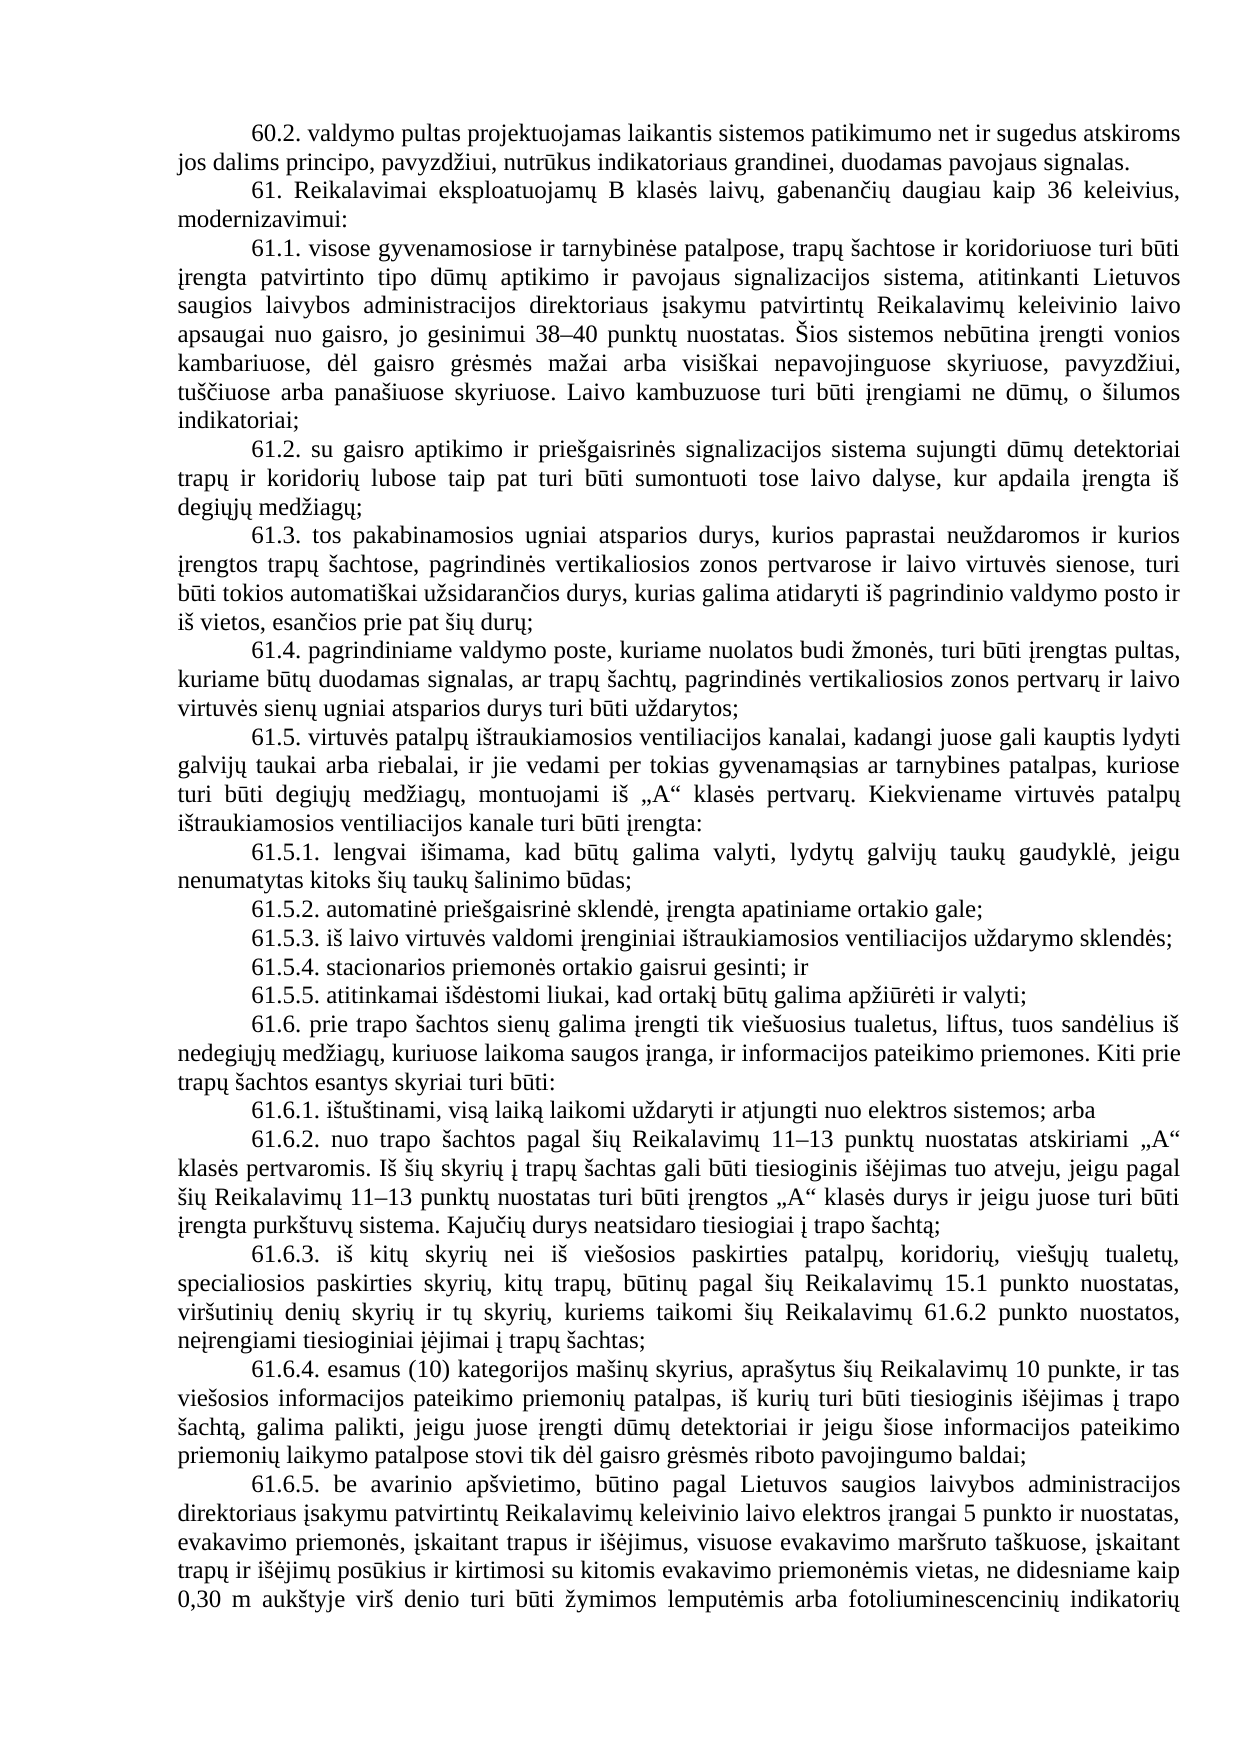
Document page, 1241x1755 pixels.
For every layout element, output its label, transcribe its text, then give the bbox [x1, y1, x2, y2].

text 61.5.2. automatinė priešgaisrinė sklendė, įrengta apatiniame ortakio gale; [177, 894, 1181, 923]
text 61.5.1. lengvai išimama, kad būtų galima valyti, lydytų galvijų taukų gaudyklė, jeigu nenumatytas kitoks šių taukų šalinimo būdas; [177, 837, 1181, 894]
text 61.5.5. atitinkamai išdėstomi liukai, kad ortakį būtų galima apžiūrėti ir valyti; [177, 981, 1181, 1009]
text 61.4. pagrindiniame valdymo poste, kuriame nuolatos budi žmonės, turi būti įrengtas pultas, kuriame būtų duodamas signalas, ar trapų šachtų, pagrindinės vertikaliosios zonos pertvarų ir laivo virtuvės sienų ugniai atsparios durys turi būti uždarytos; [177, 636, 1181, 722]
text 61.5. virtuvės patalpų ištraukiamosios ventiliacijos kanalai, kadangi juose gali kauptis lydyti galvijų taukai arba riebalai, ir jie vedami per tokias gyvenamąsias ar tarnybines patalpas, kuriose turi būti degiųjų medžiagų, montuojami iš „A“ klasės pertvarų. Kiekviename virtuvės patalpų ištraukiamosios ventiliacijos kanale turi būti įrengta: [177, 722, 1181, 837]
text 61.6.1. ištuštinami, visą laiką laikomi uždaryti ir atjungti nuo elektros sistemos; arba [177, 1096, 1181, 1124]
text 60.2. valdymo pultas projektuojamas laikantis sistemos patikimumo net ir sugedus atskiroms jos dalims principo, pavyzdžiui, nutrūkus indikatoriaus grandinei, duodamas pavojaus signalas. [177, 118, 1181, 176]
text 61.6.3. iš kitų skyrių nei iš viešosios paskirties patalpų, koridorių, viešųjų tualetų, specialiosios paskirties skyrių, kitų trapų, būtinų pagal šių Reikalavimų 15.1 punkto nuostatas, viršutinių denių skyrių ir tų skyrių, kuriems taikomi šių Reikalavimų 61.6.2 punkto nuostatos, neįrengiami tiesioginiai įėjimai į trapų šachtas; [177, 1239, 1181, 1354]
text 61.3. tos pakabinamosios ugniai atsparios durys, kurios paprastai neuždaromos ir kurios įrengtos trapų šachtose, pagrindinės vertikaliosios zonos pertvarose ir laivo virtuvės sienose, turi būti tokios automatiškai užsidarančios durys, kurias galima atidaryti iš pagrindinio valdymo posto ir iš vietos, esančios prie pat šių durų; [177, 521, 1181, 636]
text 61.6.2. nuo trapo šachtos pagal šių Reikalavimų 11–13 punktų nuostatas atskiriami „A“ klasės pertvaromis. Iš šių skyrių į trapų šachtas gali būti tiesioginis išėjimas tuo atveju, jeigu pagal šių Reikalavimų 11–13 punktų nuostatas turi būti įrengtos „A“ klasės durys ir jeigu juose turi būti įrengta purkštuvų sistema. Kajučių durys neatsidaro tiesiogiai į trapo šachtą; [177, 1124, 1181, 1239]
text 61.1. visose gyvenamosiose ir tarnybinėse patalpose, trapų šachtose ir koridoriuose turi būti įrengta patvirtinto tipo dūmų aptikimo ir pavojaus signalizacijos sistema, atitinkanti Lietuvos saugios laivybos administracijos direktoriaus įsakymu patvirtintų Reikalavimų keleivinio laivo apsaugai nuo gaisro, jo gesinimui 38–40 punktų nuostatas. Šios sistemos nebūtina įrengti vonios kambariuose, dėl gaisro grėsmės mažai arba visiškai nepavojinguose skyriuose, pavyzdžiui, tuščiuose arba panašiuose skyriuose. Laivo kambuzuose turi būti įrengiami ne dūmų, o šilumos indikatoriai; [177, 233, 1181, 434]
text 61.5.3. iš laivo virtuvės valdomi įrenginiai ištraukiamosios ventiliacijos uždarymo sklendės; [177, 923, 1181, 952]
text 61.5.4. stacionarios priemonės ortakio gaisrui gesinti; ir [177, 952, 1181, 981]
text 61.2. su gaisro aptikimo ir priešgaisrinės signalizacijos sistema sujungti dūmų detektoriai trapų ir koridorių lubose taip pat turi būti sumontuoti tose laivo dalyse, kur apdaila įrengta iš degiųjų medžiagų; [177, 434, 1181, 521]
text 61.6.4. esamus (10) kategorijos mašinų skyrius, aprašytus šių Reikalavimų 10 punkte, ir tas viešosios informacijos pateikimo priemonių patalpas, iš kurių turi būti tiesioginis išėjimas į trapo šachtą, galima palikti, jeigu juose įrengti dūmų detektoriai ir jeigu šiose informacijos pateikimo priemonių laikymo patalpose stovi tik dėl gaisro grėsmės riboto pavojingumo baldai; [177, 1354, 1181, 1469]
text 61.6.5. be avarinio apšvietimo, būtino pagal Lietuvos saugios laivybos administracijos direktoriaus įsakymu patvirtintų Reikalavimų keleivinio laivo elektros įrangai 5 punkto ir nuostatas, evakavimo priemonės, įskaitant trapus ir išėjimus, visuose evakavimo maršruto taškuose, įskaitant trapų ir išėjimų posūkius ir kirtimosi su kitomis evakavimo priemonėmis vietas, ne didesniame kaip 0,30 m aukštyje virš denio turi būti žymimos lemputėmis arba fotoliuminescencinių indikatorių [177, 1469, 1181, 1613]
text 61. Reikalavimai eksploatuojamų B klasės laivų, gabenančių daugiau kaip 36 keleivius, modernizavimui: [177, 176, 1181, 233]
text 61.6. prie trapo šachtos sienų galima įrengti tik viešuosius tualetus, liftus, tuos sandėlius iš nedegiųjų medžiagų, kuriuose laikoma saugos įranga, ir informacijos pateikimo priemones. Kiti prie trapų šachtos esantys skyriai turi būti: [177, 1009, 1181, 1096]
